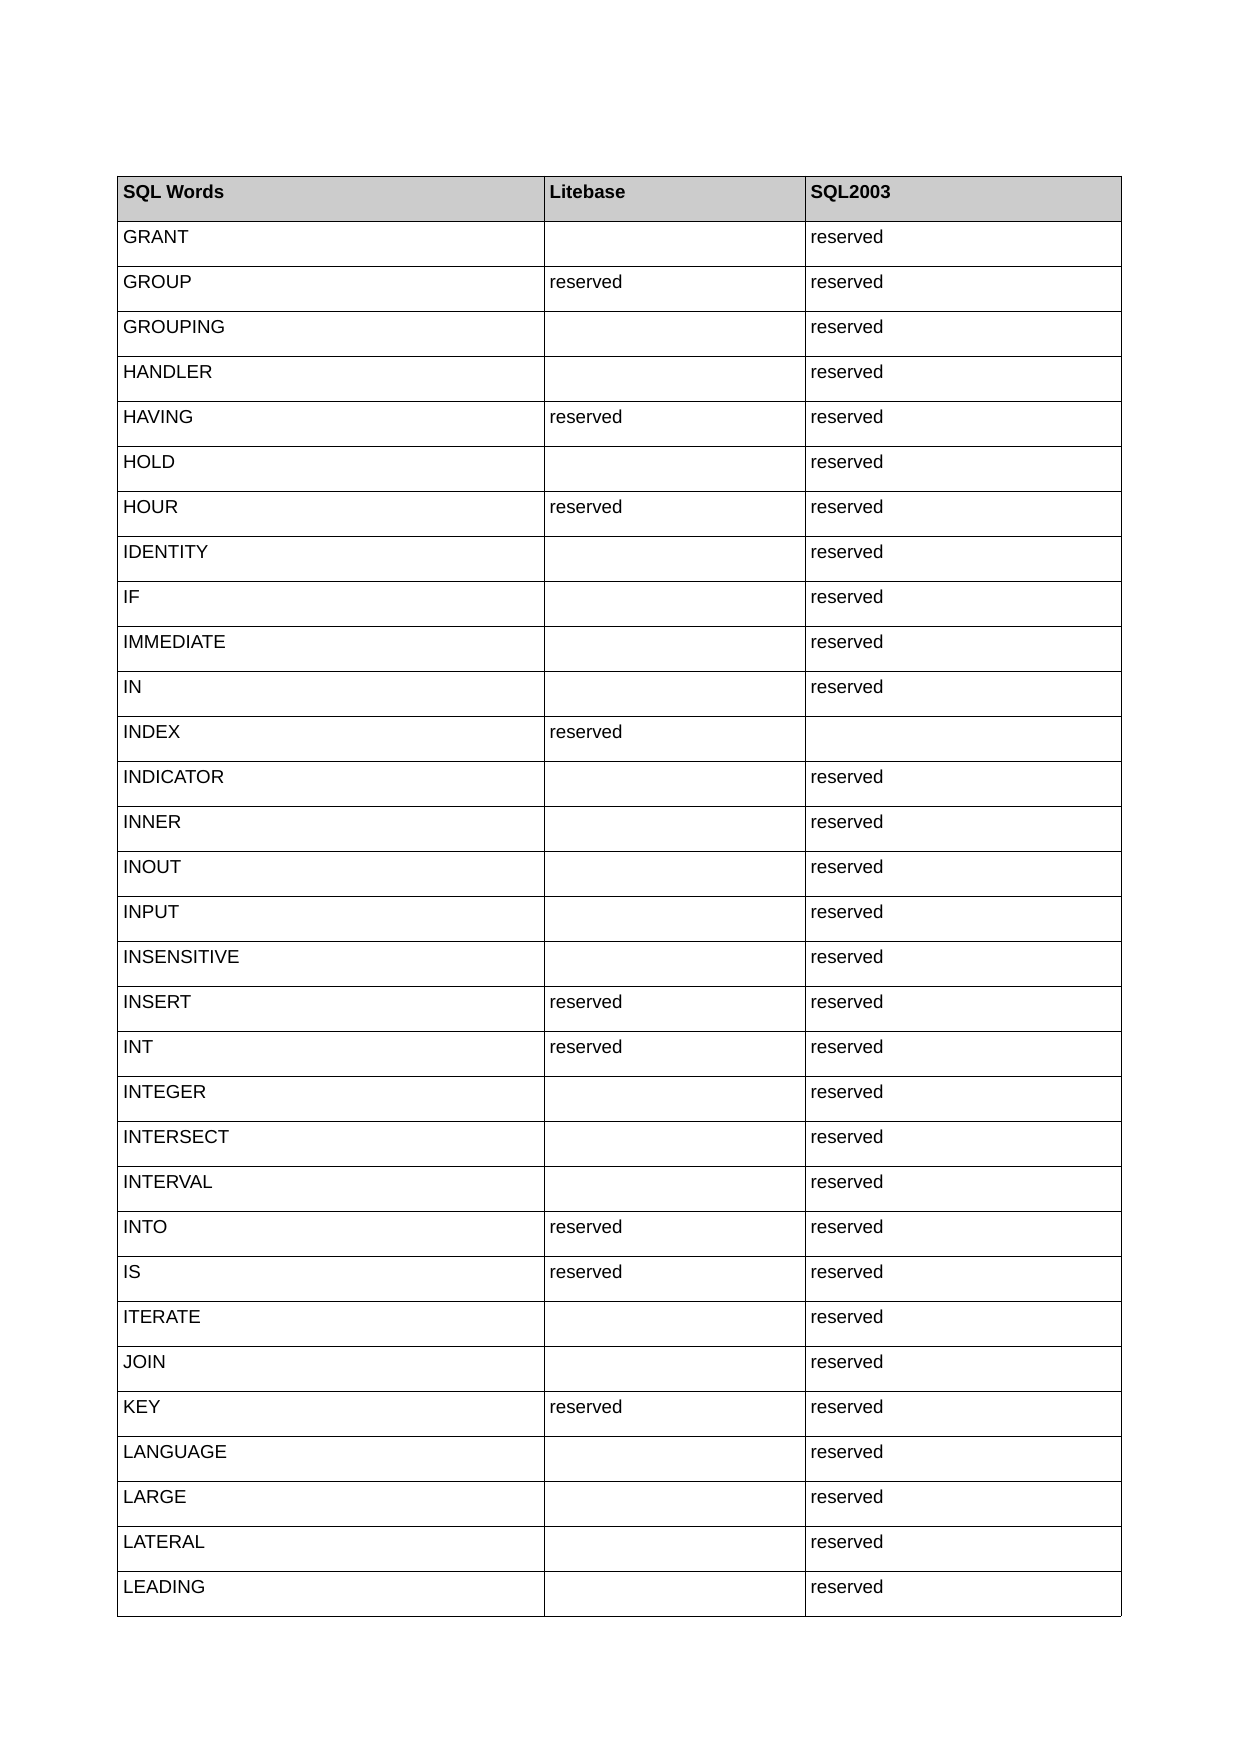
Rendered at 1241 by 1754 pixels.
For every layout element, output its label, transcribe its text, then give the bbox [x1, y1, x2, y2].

table_cell reserved [806, 267, 1121, 311]
table_cell [545, 357, 805, 401]
table_cell reserved [545, 1212, 805, 1256]
table_cell [545, 1437, 805, 1481]
table_cell reserved [806, 1167, 1121, 1211]
table_cell [545, 1482, 805, 1526]
table_cell [806, 717, 1121, 761]
table_cell [545, 897, 805, 941]
table_cell reserved [806, 897, 1121, 941]
table_cell LEADING [118, 1572, 544, 1616]
table_cell reserved [806, 1347, 1121, 1391]
table_cell reserved [806, 762, 1121, 806]
table_cell INOUT [118, 852, 544, 896]
table_cell reserved [545, 1257, 805, 1301]
table_cell [545, 222, 805, 266]
table_cell [545, 1572, 805, 1616]
table_cell reserved [806, 1572, 1121, 1616]
table_cell INTERVAL [118, 1167, 544, 1211]
table_cell reserved [806, 537, 1121, 581]
table_cell INNER [118, 807, 544, 851]
table_cell HOUR [118, 492, 544, 536]
table_cell reserved [806, 357, 1121, 401]
table_cell GROUP [118, 267, 544, 311]
table_cell [545, 627, 805, 671]
table_cell reserved [806, 1527, 1121, 1571]
table_header SQL Words [118, 177, 544, 221]
table_cell LATERAL [118, 1527, 544, 1571]
table_cell reserved [806, 1257, 1121, 1301]
table_header Litebase [545, 177, 805, 221]
table_cell INDICATOR [118, 762, 544, 806]
table_cell GROUPING [118, 312, 544, 356]
table_cell HANDLER [118, 357, 544, 401]
table_cell IN [118, 672, 544, 716]
table_cell [545, 312, 805, 356]
table_cell reserved [806, 1482, 1121, 1526]
table_cell [545, 582, 805, 626]
table_cell INDEX [118, 717, 544, 761]
table_header SQL2003 [806, 177, 1121, 221]
table_cell reserved [806, 1437, 1121, 1481]
table_cell [545, 762, 805, 806]
table_cell INPUT [118, 897, 544, 941]
table_cell ITERATE [118, 1302, 544, 1346]
table_cell reserved [806, 492, 1121, 536]
table_cell [545, 1077, 805, 1121]
table_cell [545, 447, 805, 491]
table_cell reserved [806, 312, 1121, 356]
table_cell JOIN [118, 1347, 544, 1391]
table_cell reserved [806, 852, 1121, 896]
table_cell LANGUAGE [118, 1437, 544, 1481]
table_cell INSENSITIVE [118, 942, 544, 986]
table_cell reserved [806, 807, 1121, 851]
table_cell IDENTITY [118, 537, 544, 581]
table_cell reserved [806, 402, 1121, 446]
table_cell reserved [545, 267, 805, 311]
table_cell [545, 1347, 805, 1391]
table_cell [545, 1302, 805, 1346]
table_cell KEY [118, 1392, 544, 1436]
table_cell IS [118, 1257, 544, 1301]
table_cell reserved [806, 1392, 1121, 1436]
table_cell LARGE [118, 1482, 544, 1526]
table_cell reserved [806, 942, 1121, 986]
table_cell reserved [806, 1032, 1121, 1076]
table_cell [545, 852, 805, 896]
table_cell reserved [545, 402, 805, 446]
table_cell reserved [545, 1392, 805, 1436]
table_cell [545, 942, 805, 986]
table_cell reserved [806, 1122, 1121, 1166]
table_cell [545, 807, 805, 851]
table_cell INTERSECT [118, 1122, 544, 1166]
table_cell reserved [545, 717, 805, 761]
table_cell reserved [545, 492, 805, 536]
table_cell [545, 672, 805, 716]
table_cell reserved [806, 222, 1121, 266]
table_cell reserved [806, 447, 1121, 491]
table_cell reserved [806, 1212, 1121, 1256]
table_cell HAVING [118, 402, 544, 446]
table_cell reserved [806, 1302, 1121, 1346]
table_cell IF [118, 582, 544, 626]
table_cell INSERT [118, 987, 544, 1031]
table_cell reserved [806, 672, 1121, 716]
table_cell [545, 1167, 805, 1211]
table_cell IMMEDIATE [118, 627, 544, 671]
table_cell [545, 1527, 805, 1571]
table_cell INTO [118, 1212, 544, 1256]
table_cell reserved [545, 987, 805, 1031]
table_cell reserved [806, 627, 1121, 671]
table_cell reserved [806, 987, 1121, 1031]
table_cell reserved [545, 1032, 805, 1076]
table_cell reserved [806, 1077, 1121, 1121]
table_cell GRANT [118, 222, 544, 266]
table_cell reserved [806, 582, 1121, 626]
table_cell [545, 537, 805, 581]
table_cell HOLD [118, 447, 544, 491]
table_cell INT [118, 1032, 544, 1076]
table_cell [545, 1122, 805, 1166]
table_cell INTEGER [118, 1077, 544, 1121]
